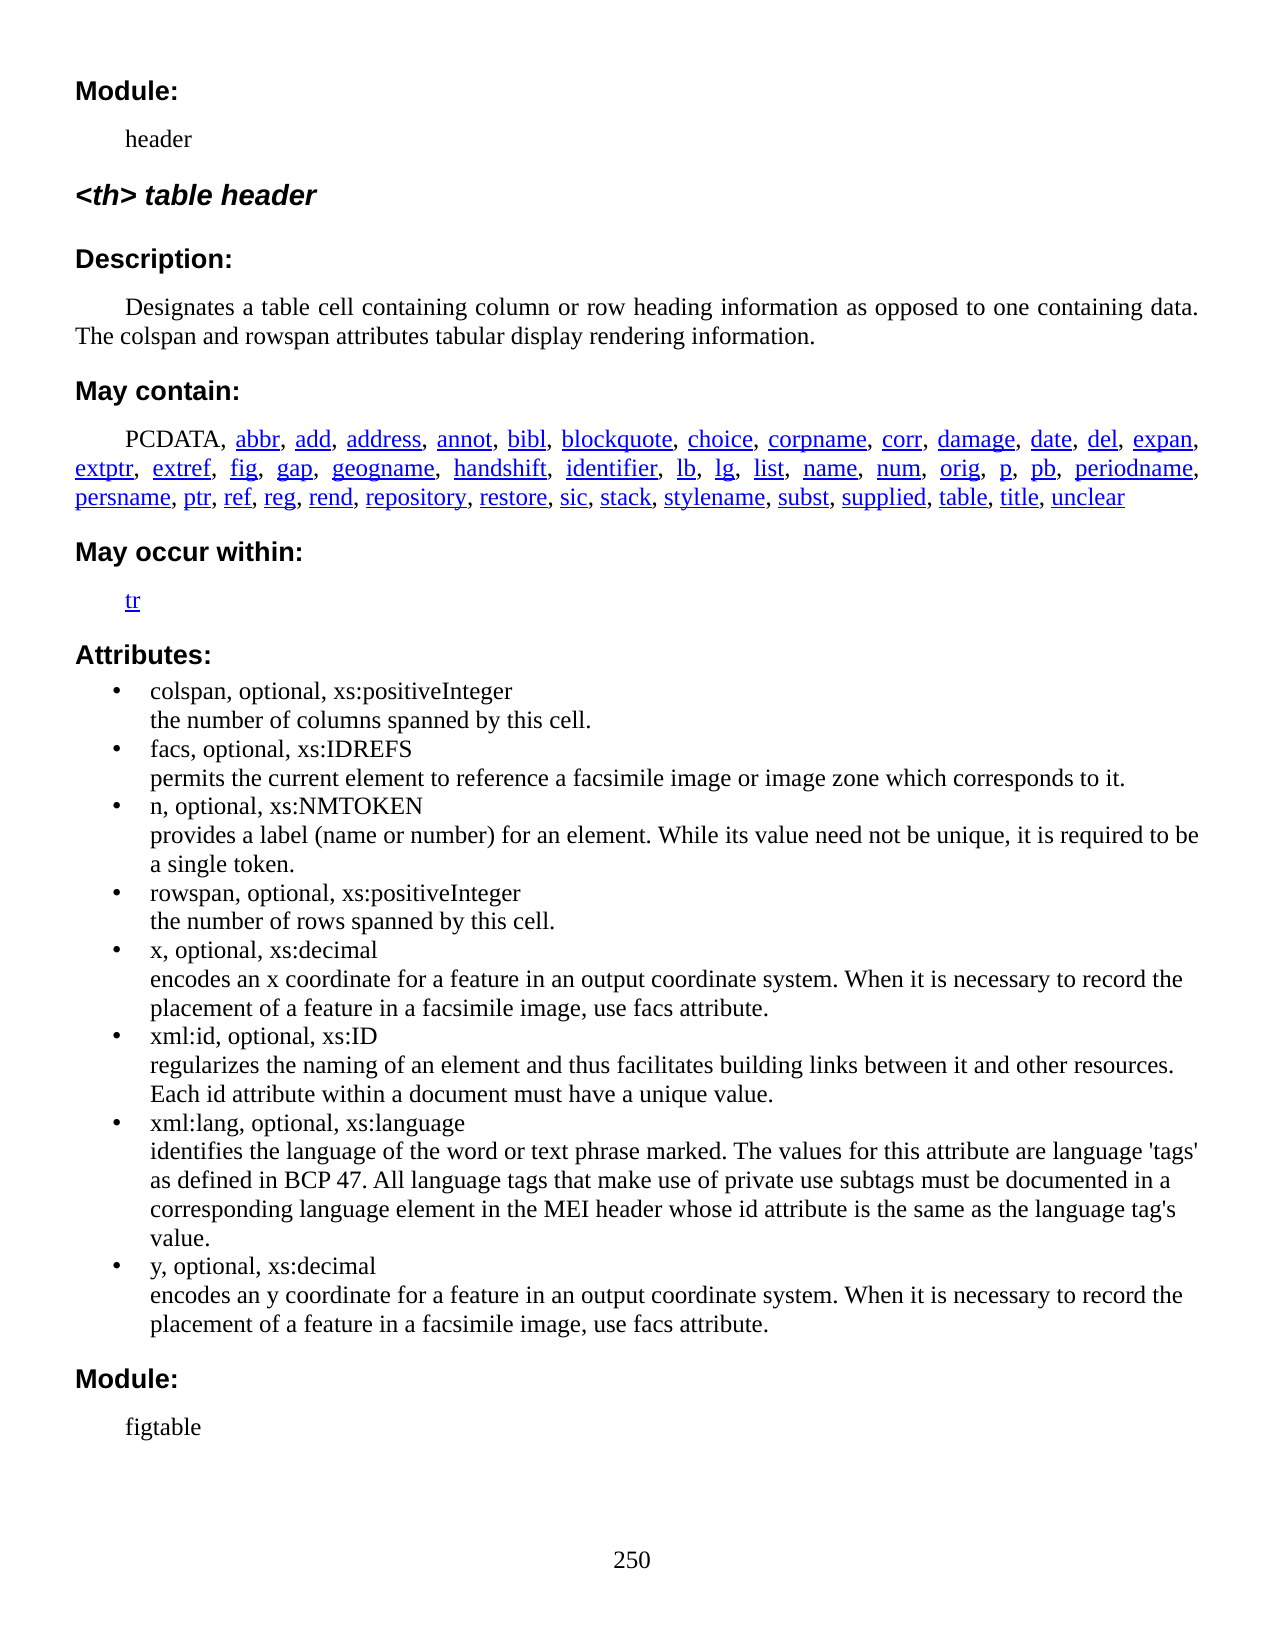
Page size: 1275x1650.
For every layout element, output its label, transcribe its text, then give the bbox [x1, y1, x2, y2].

subtitle May contain: [75, 375, 1200, 406]
list rowspan, optional, xs:positiveInteger the number of rows spanned by this cell. [112, 878, 1200, 935]
text figtable [75, 1412, 1200, 1441]
list facs, optional, xs:IDREFS permits the current element to reference a facsimile image or image zone which corresponds to it. [112, 734, 1200, 791]
list xml:id, optional, xs:ID regularizes the naming of an element and thus facilitates building links between it and other resources. Each id attribute within a document must have a unique value. [112, 1021, 1200, 1108]
list xml:lang, optional, xs:language identifies the language of the word or text phrase marked. The values for this attribute are language 'tags' as defined in BCP 47. All language tags that make use of private use subtags must be documented in a corresponding language element in the MEI header whose id attribute is the same as the language tag's value. [112, 1108, 1200, 1251]
text header [75, 124, 1200, 153]
text PCDATA, abbr, add, address, annot, bibl, blockquote, choice, corpname, corr, damage, date, del, expan, extptr, extref, fig, gap, geogname, handshift, identifier, lb, lg, list, name, num, orig, p, pb, periodname, persname, ptr, ref, reg, rend, repository, restore, sic, stack, stylename, subst, supplied, table, title, unclear [75, 424, 1200, 511]
list y, optional, xs:decimal encodes an y coordinate for a feature in an output coordinate system. When it is necessary to record the placement of a feature in a facsimile image, use facs attribute. [112, 1251, 1200, 1338]
subtitle Attributes: [75, 639, 1200, 670]
subtitle Module: [75, 1363, 1200, 1394]
subtitle <th> table header [75, 178, 1200, 212]
subtitle Module: [75, 75, 1200, 106]
subtitle Description: [75, 243, 1200, 274]
list colspan, optional, xs:positiveInteger the number of columns spanned by this cell. [112, 676, 1200, 734]
list n, optional, xs:NMTOKEN provides a label (name or number) for an element. While its value need not be unique, it is required to be a single token. [112, 791, 1200, 878]
subtitle May occur within: [75, 536, 1200, 567]
list x, optional, xs:decimal encodes an x coordinate for a feature in an output coordinate system. When it is necessary to record the placement of a feature in a facsimile image, use facs attribute. [112, 935, 1200, 1021]
text tr [75, 585, 1200, 614]
text Designates a table cell containing column or row heading information as opposed to one containing data. The colspan and rowspan attributes tabular display rendering information. [75, 292, 1200, 350]
